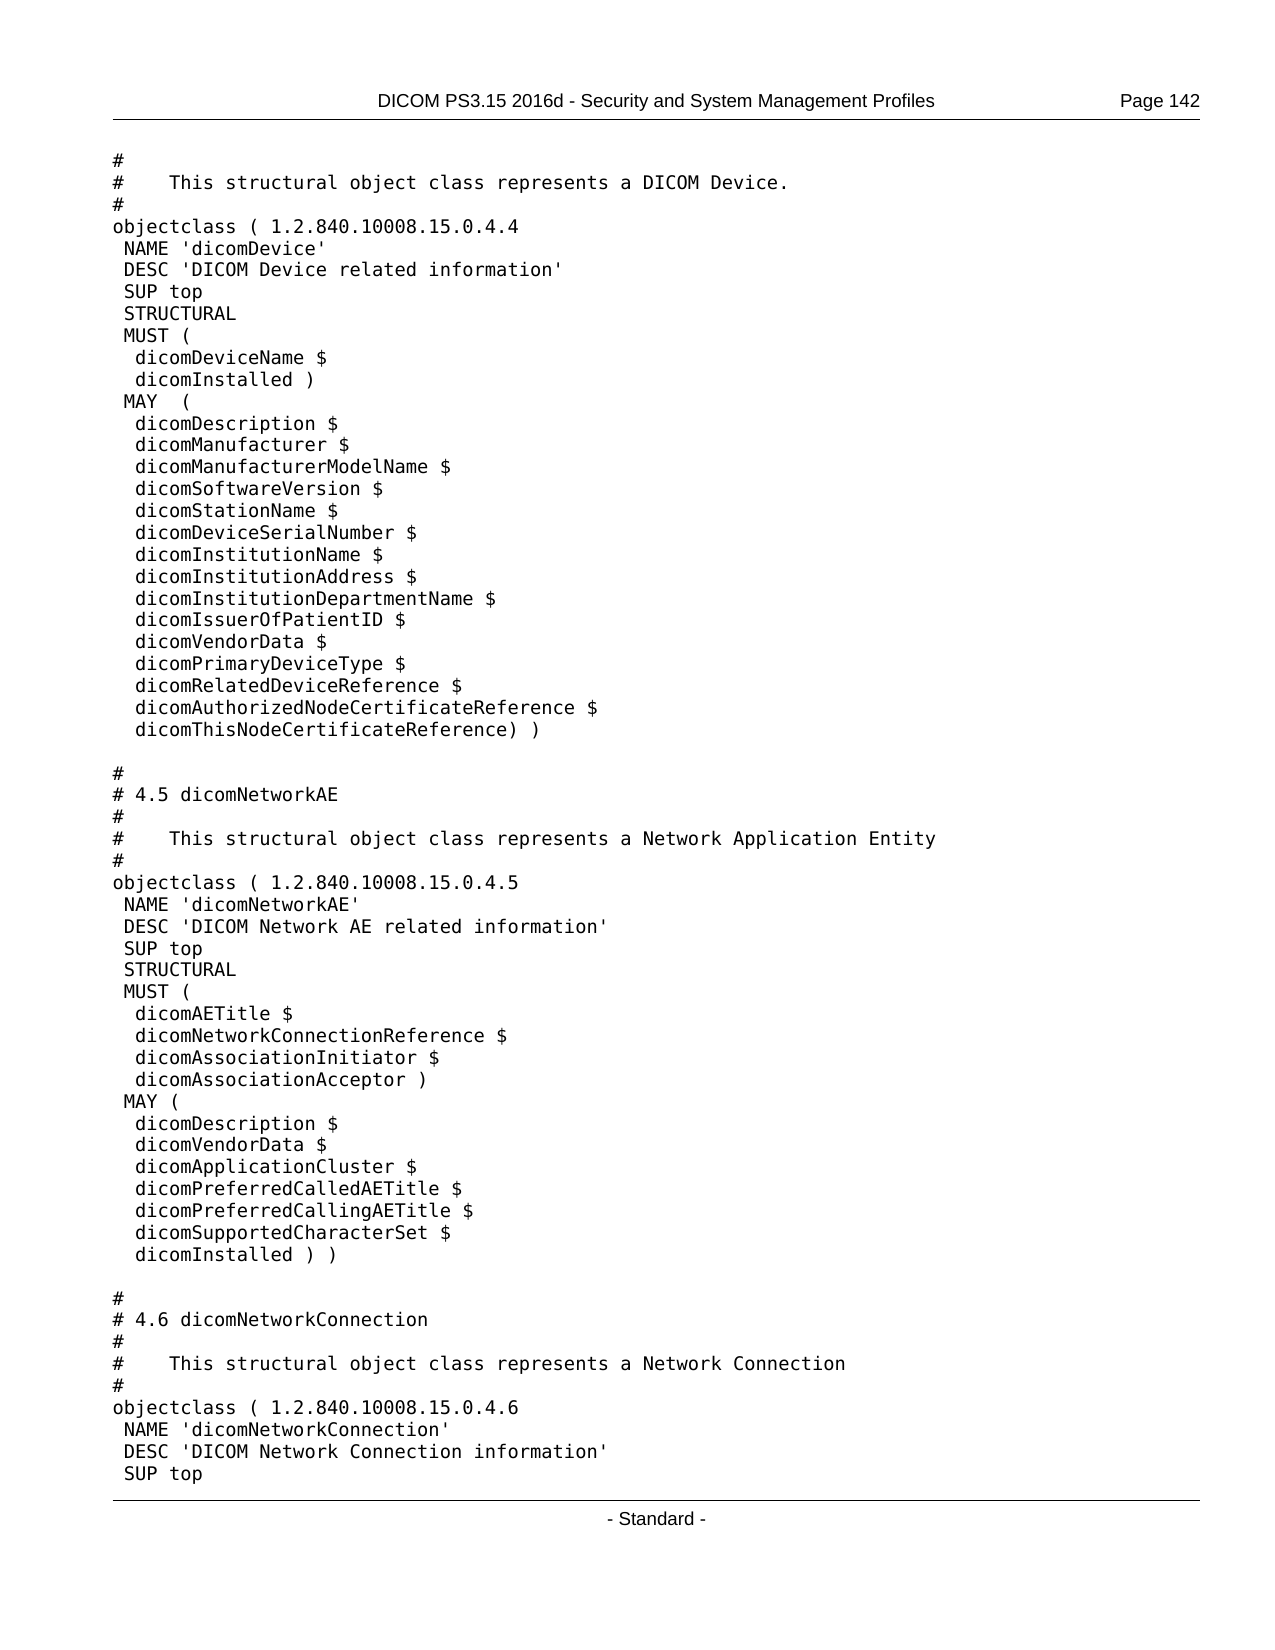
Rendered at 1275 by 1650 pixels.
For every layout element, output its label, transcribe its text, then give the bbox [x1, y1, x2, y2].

text # # This structural object class represents a DICOM Device. # objectclass ( 1.2.840.10008.15.0.4.4 NAME 'dicomDevice' DESC 'DICOM Device related information' SUP top STRUCTURAL MUST ( dicomDeviceName $ dicomInstalled ) MAY ( dicomDescription $ dicomManufacturer $ dicomManufacturerModelName $ dicomSoftwareVersion $ dicomStationName $ dicomDeviceSerialNumber $ dicomInstitutionName $ dicomInstitutionAddress $ dicomInstitutionDepartmentName $ dicomIssuerOfPatientID $ dicomVendorData $ dicomPrimaryDeviceType $ dicomRelatedDeviceReference $ dicomAuthorizedNodeCertificateReference $ dicomThisNodeCertificateReference) ) # # 4.5 dicomNetworkAE # # This structural object class represents a Network Application Entity # objectclass ( 1.2.840.10008.15.0.4.5 NAME 'dicomNetworkAE' DESC 'DICOM Network AE related information' SUP top STRUCTURAL MUST ( dicomAETitle $ dicomNetworkConnectionReference $ dicomAssociationInitiator $ dicomAssociationAcceptor ) MAY ( dicomDescription $ dicomVendorData $ dicomApplicationCluster $ dicomPreferredCalledAETitle $ dicomPreferredCallingAETitle $ dicomSupportedCharacterSet $ dicomInstalled ) ) # # 4.6 dicomNetworkConnection # # This structural object class represents a Network Connection # objectclass ( 1.2.840.10008.15.0.4.6 NAME 'dicomNetworkConnection' DESC 'DICOM Network Connection information' SUP top [112, 150, 1200, 1484]
